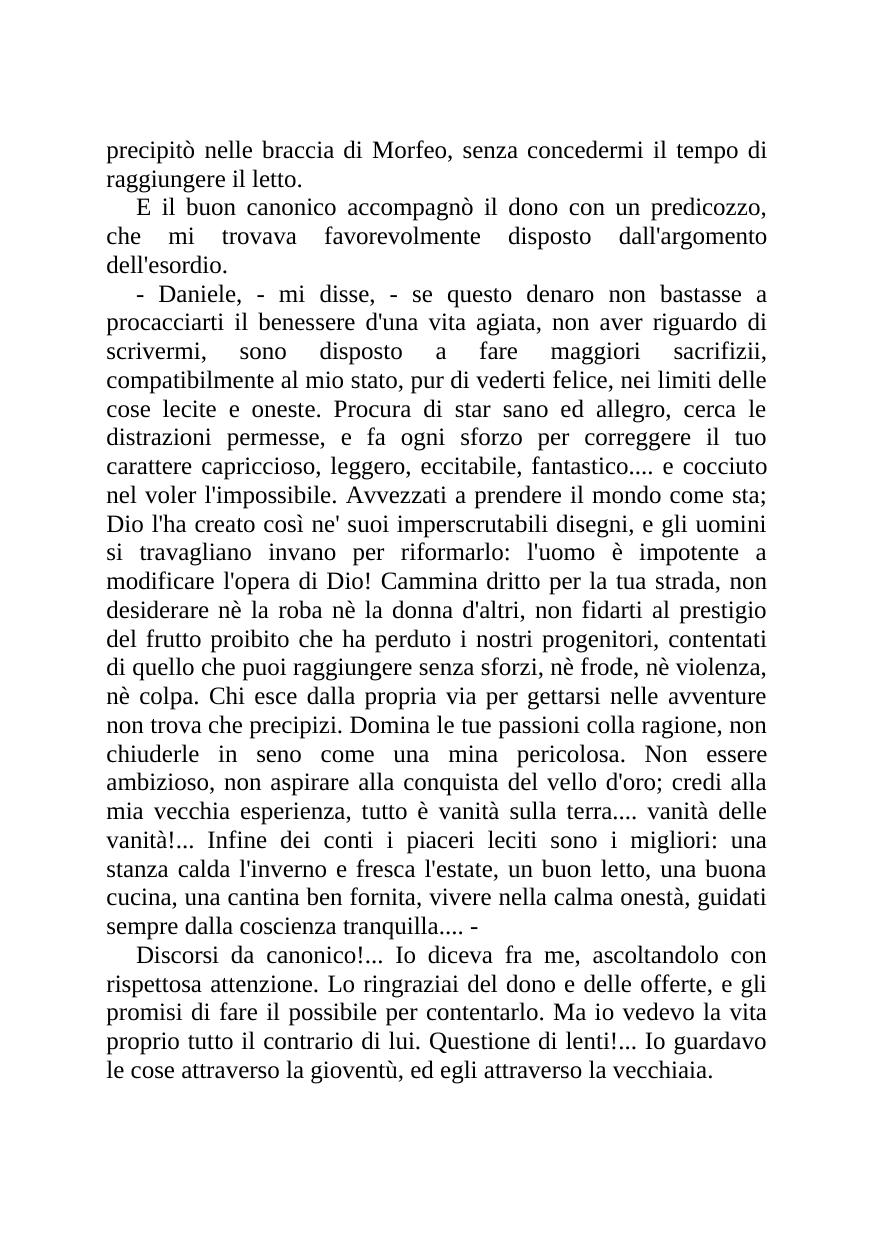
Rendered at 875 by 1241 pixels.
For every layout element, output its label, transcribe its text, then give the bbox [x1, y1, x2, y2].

text - Daniele, - mi disse, - se questo denaro non bastasse a procacciarti il benessere d'una vita agiata, non aver riguardo di scrivermi, sono disposto a fare maggiori sacrifizii, compatibilmente al mio stato, pur di vederti felice, nei limiti delle cose lecite e oneste. Procura di star sano ed allegro, cerca le distrazioni permesse, e fa ogni sforzo per correggere il tuo carattere capriccioso, leggero, eccitabile, fantastico.... e cocciuto nel voler l'impossibile. Avvezzati a prendere il mondo come sta; Dio l'ha creato così ne' suoi imperscrutabili disegni, e gli uomini si travagliano invano per riformarlo: l'uomo è impotente a modificare l'opera di Dio! Cammina dritto per la tua strada, non desiderare nè la roba nè la donna d'altri, non fidarti al prestigio del frutto proibito che ha perduto i nostri progenitori, contentati di quello che puoi raggiungere senza sforzi, nè frode, nè violenza, nè colpa. Chi esce dalla propria via per gettarsi nelle avventure non trova che precipizi. Domina le tue passioni colla ragione, non chiuderle in seno come una mina pericolosa. Non essere ambizioso, non aspirare alla conquista del vello d'oro; credi alla mia vecchia esperienza, tutto è vanità sulla terra.... vanità delle vanità!... Infine dei conti i piaceri leciti sono i migliori: una stanza calda l'inverno e fresca l'estate, un buon letto, una buona cucina, una cantina ben fornita, vivere nella calma onestà, guidati sempre dalla coscienza tranquilla.... - [106, 279, 768, 940]
text E il buon canonico accompagnò il dono con un predicozzo, che mi trovava favorevolmente disposto dall'argomento dell'esordio. [106, 192, 768, 279]
text Discorsi da canonico!... Io diceva fra me, ascoltandolo con rispettosa attenzione. Lo ringraziai del dono e delle offerte, e gli promisi di fare il possibile per contentarlo. Ma io vedevo la vita proprio tutto il contrario di lui. Questione di lenti!... Io guardavo le cose attraverso la gioventù, ed egli attraverso la vecchiaia. [106, 940, 768, 1084]
text precipitò nelle braccia di Morfeo, senza concedermi il tempo di raggiungere il letto. [106, 135, 768, 192]
